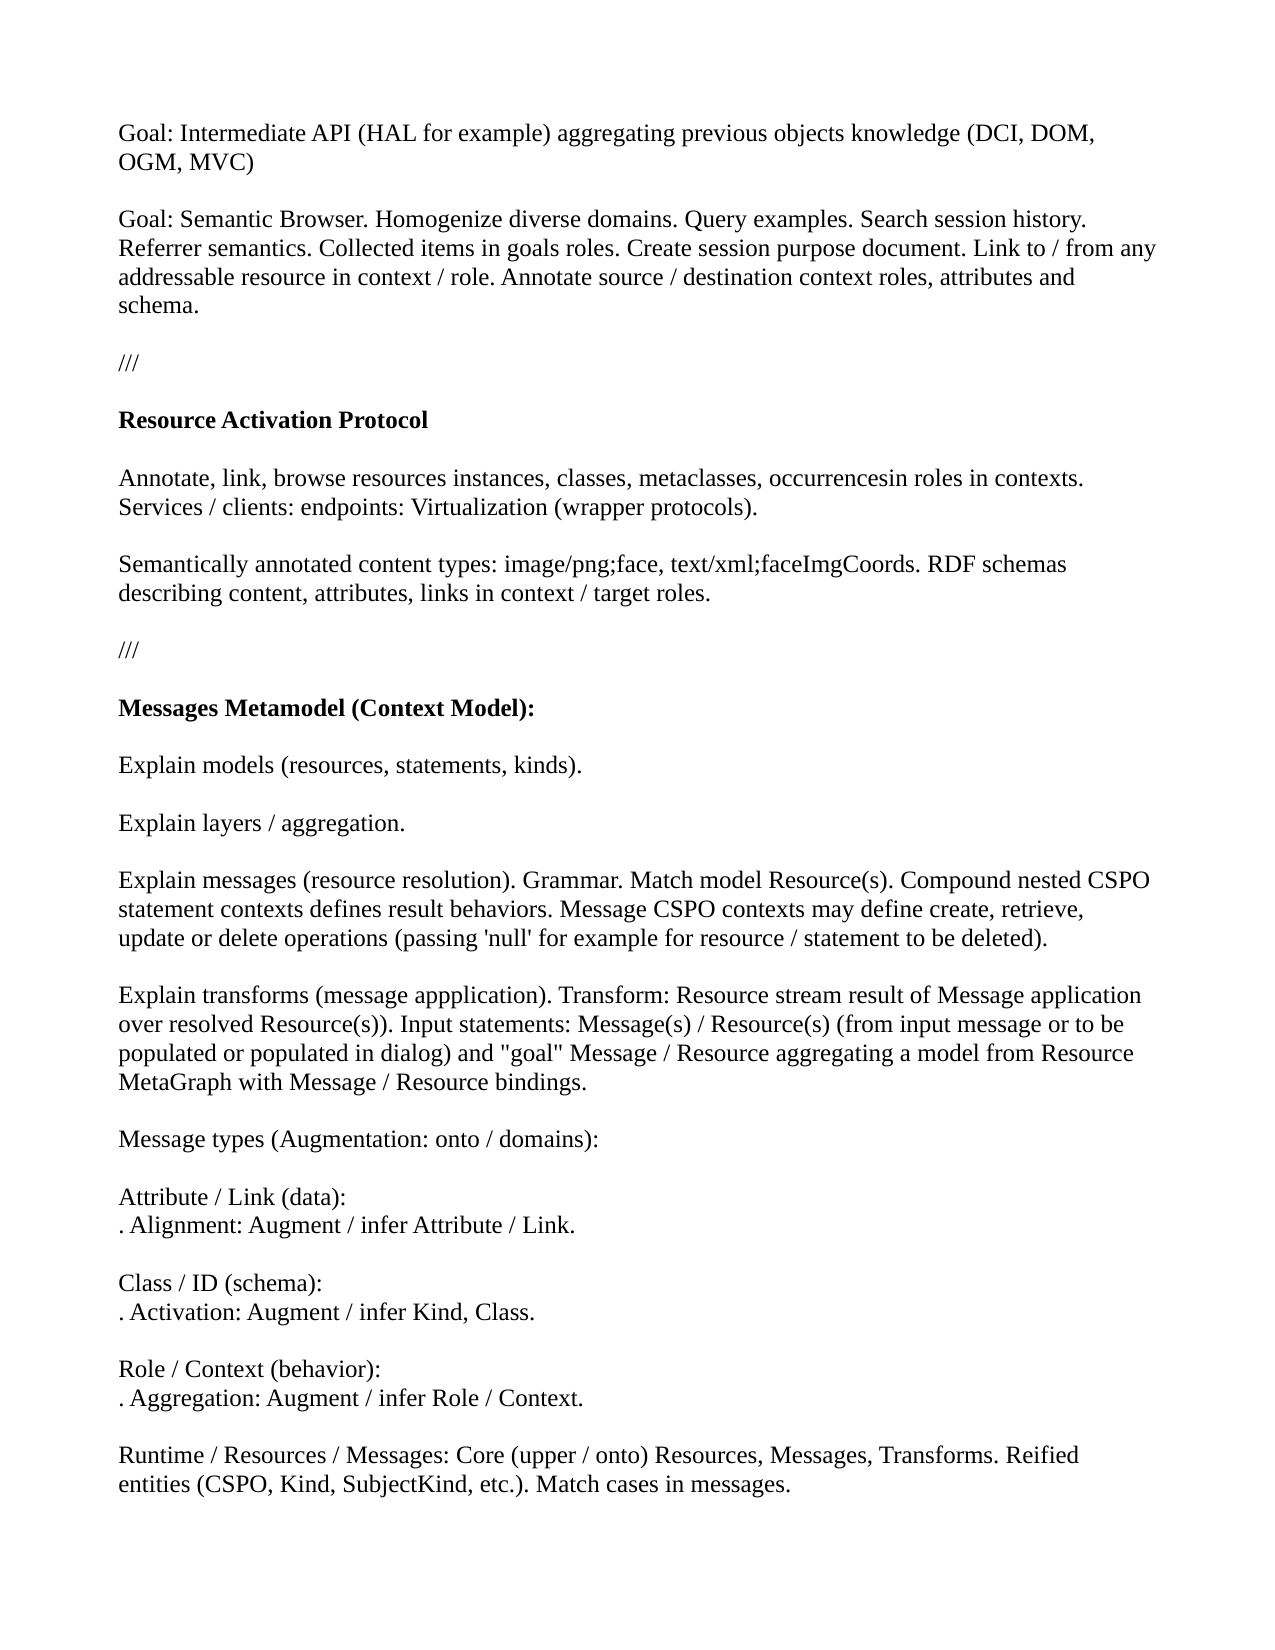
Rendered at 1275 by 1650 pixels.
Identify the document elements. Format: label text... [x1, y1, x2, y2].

text Goal: Intermediate API (HAL for example) aggregating previous objects knowledge (DCI, DOM, OGM, MVC) [118, 118, 1157, 176]
text Role / Context (behavior): [118, 1354, 1157, 1383]
text Explain layers / aggregation. [118, 808, 1157, 837]
text Message types (Augmentation: onto / domains): [118, 1124, 1157, 1153]
text Goal: Semantic Browser. Homogenize diverse domains. Query examples. Search session history. Referrer semantics. Collected items in goals roles. Create session purpose document. Link to / from any addressable resource in context / role. Annotate source / destination context roles, attributes and schema. [118, 204, 1157, 319]
text . Activation: Augment / infer Kind, Class. [118, 1297, 1157, 1326]
text . Aggregation: Augment / infer Role / Context. [118, 1383, 1157, 1412]
text Explain messages (resource resolution). Grammar. Match model Resource(s). Compound nested CSPO statement contexts defines result behaviors. Message CSPO contexts may define create, retrieve, update or delete operations (passing 'null' for example for resource / statement to be deleted). [118, 866, 1157, 952]
text Annotate, link, browse resources instances, classes, metaclasses, occurrencesin roles in contexts. Services / clients: endpoints: Virtualization (wrapper protocols). [118, 463, 1157, 521]
text Messages Metamodel (Context Model): [118, 693, 1157, 722]
text Attribute / Link (data): [118, 1182, 1157, 1211]
text Resource Activation Protocol [118, 406, 1157, 434]
text Explain transforms (message appplication). Transform: Resource stream result of Message application over resolved Resource(s)). Input statements: Message(s) / Resource(s) (from input message or to be populated or populated in dialog) and "goal" Message / Resource aggregating a model from Resource MetaGraph with Message / Resource bindings. [118, 981, 1157, 1096]
text Class / ID (schema): [118, 1268, 1157, 1297]
text . Alignment: Augment / infer Attribute / Link. [118, 1211, 1157, 1239]
text Explain models (resources, statements, kinds). [118, 751, 1157, 779]
text Runtime / Resources / Messages: Core (upper / onto) Resources, Messages, Transforms. Reified entities (CSPO, Kind, SubjectKind, etc.). Match cases in messages. [118, 1441, 1157, 1498]
text /// [118, 348, 1157, 377]
text /// [118, 636, 1157, 664]
text Semantically annotated content types: image/png;face, text/xml;faceImgCoords. RDF schemas describing content, attributes, links in context / target roles. [118, 549, 1157, 607]
